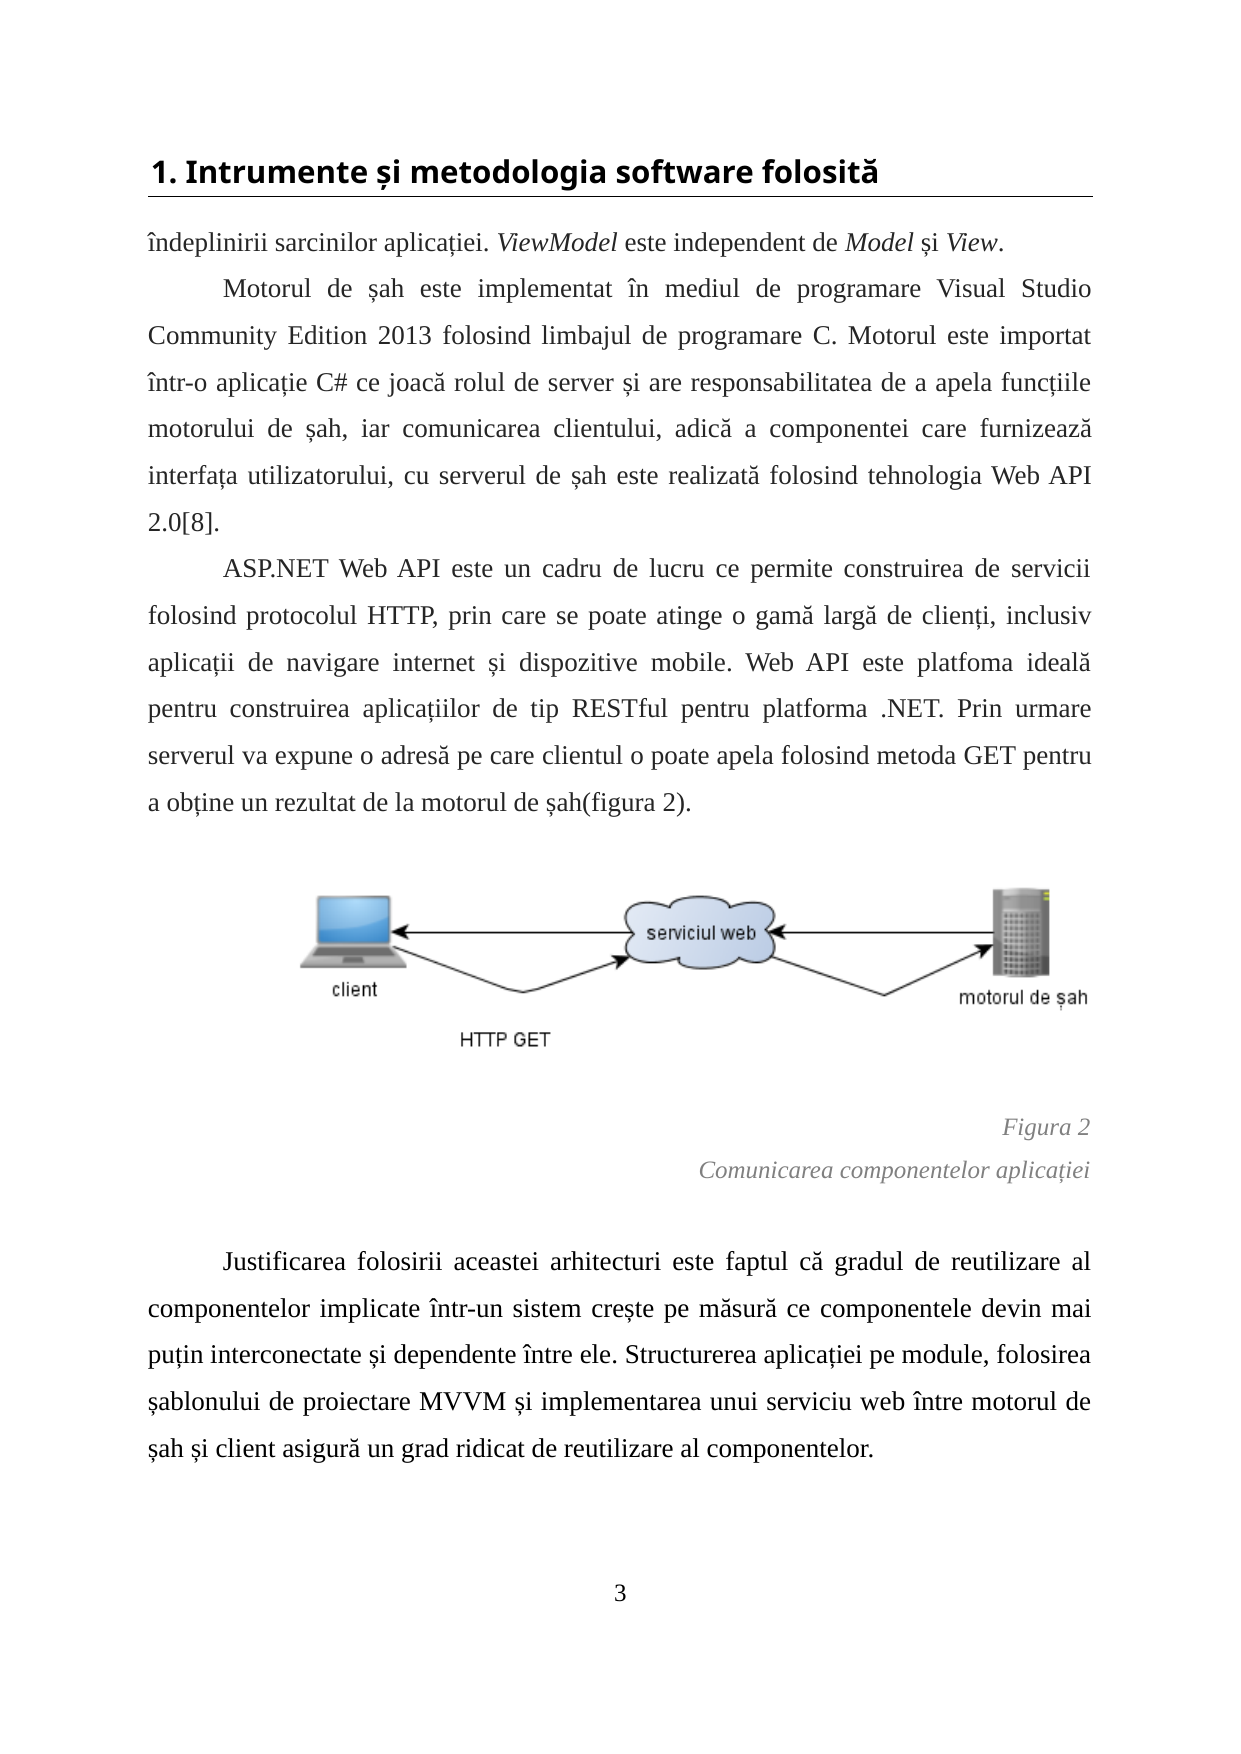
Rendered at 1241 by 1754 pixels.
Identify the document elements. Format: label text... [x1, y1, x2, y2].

text ASP.NET Web API este un cadru de lucru ce permite construirea de servicii folosind protocolul HTTP, prin care se poate atinge o gamă largă de clienți, inclusiv aplicații de navigare internet și dispozitive mobile. Web API este platfoma ideală pentru construirea aplicațiilor de tip RESTful pentru platforma .NET. Prin urmare serverul va expune o adresă pe care clientul o poate apela folosind metoda GET pentru a obține un rezultat de la motorul de șah(figura 2). [148, 552, 1093, 817]
picture [277, 863, 1109, 1075]
text Comunicarea componentelor aplicației [148, 1155, 1093, 1184]
text îndeplinirii sarcinilor aplicației. ViewModel este independent de Model și View. [148, 226, 1093, 257]
text Justificarea folosirii aceastei arhitecturi este faptul că gradul de reutilizare al componentelor implicate într-un sistem crește pe măsură ce componentele devin mai puțin interconectate și dependente între ele. Structurerea aplicației pe module, folosirea șablonului de proiectare MVVM și implementarea unui serviciu web între motorul de șah și client asigură un grad ridicat de reutilizare al componentelor. [148, 1245, 1093, 1463]
text Figura 2 [148, 1112, 1093, 1141]
text Motorul de șah este implementat în mediul de programare Visual Studio Community Edition 2013 folosind limbajul de programare C. Motorul este importat într-o aplicație C# ce joacă rolul de server și are responsabilitatea de a apela funcțiile motorului de șah, iar comunicarea clientului, adică a componentei care furnizează interfața utilizatorului, cu serverul de șah este realizată folosind tehnologia Web API 2.0[8]. [148, 272, 1093, 537]
